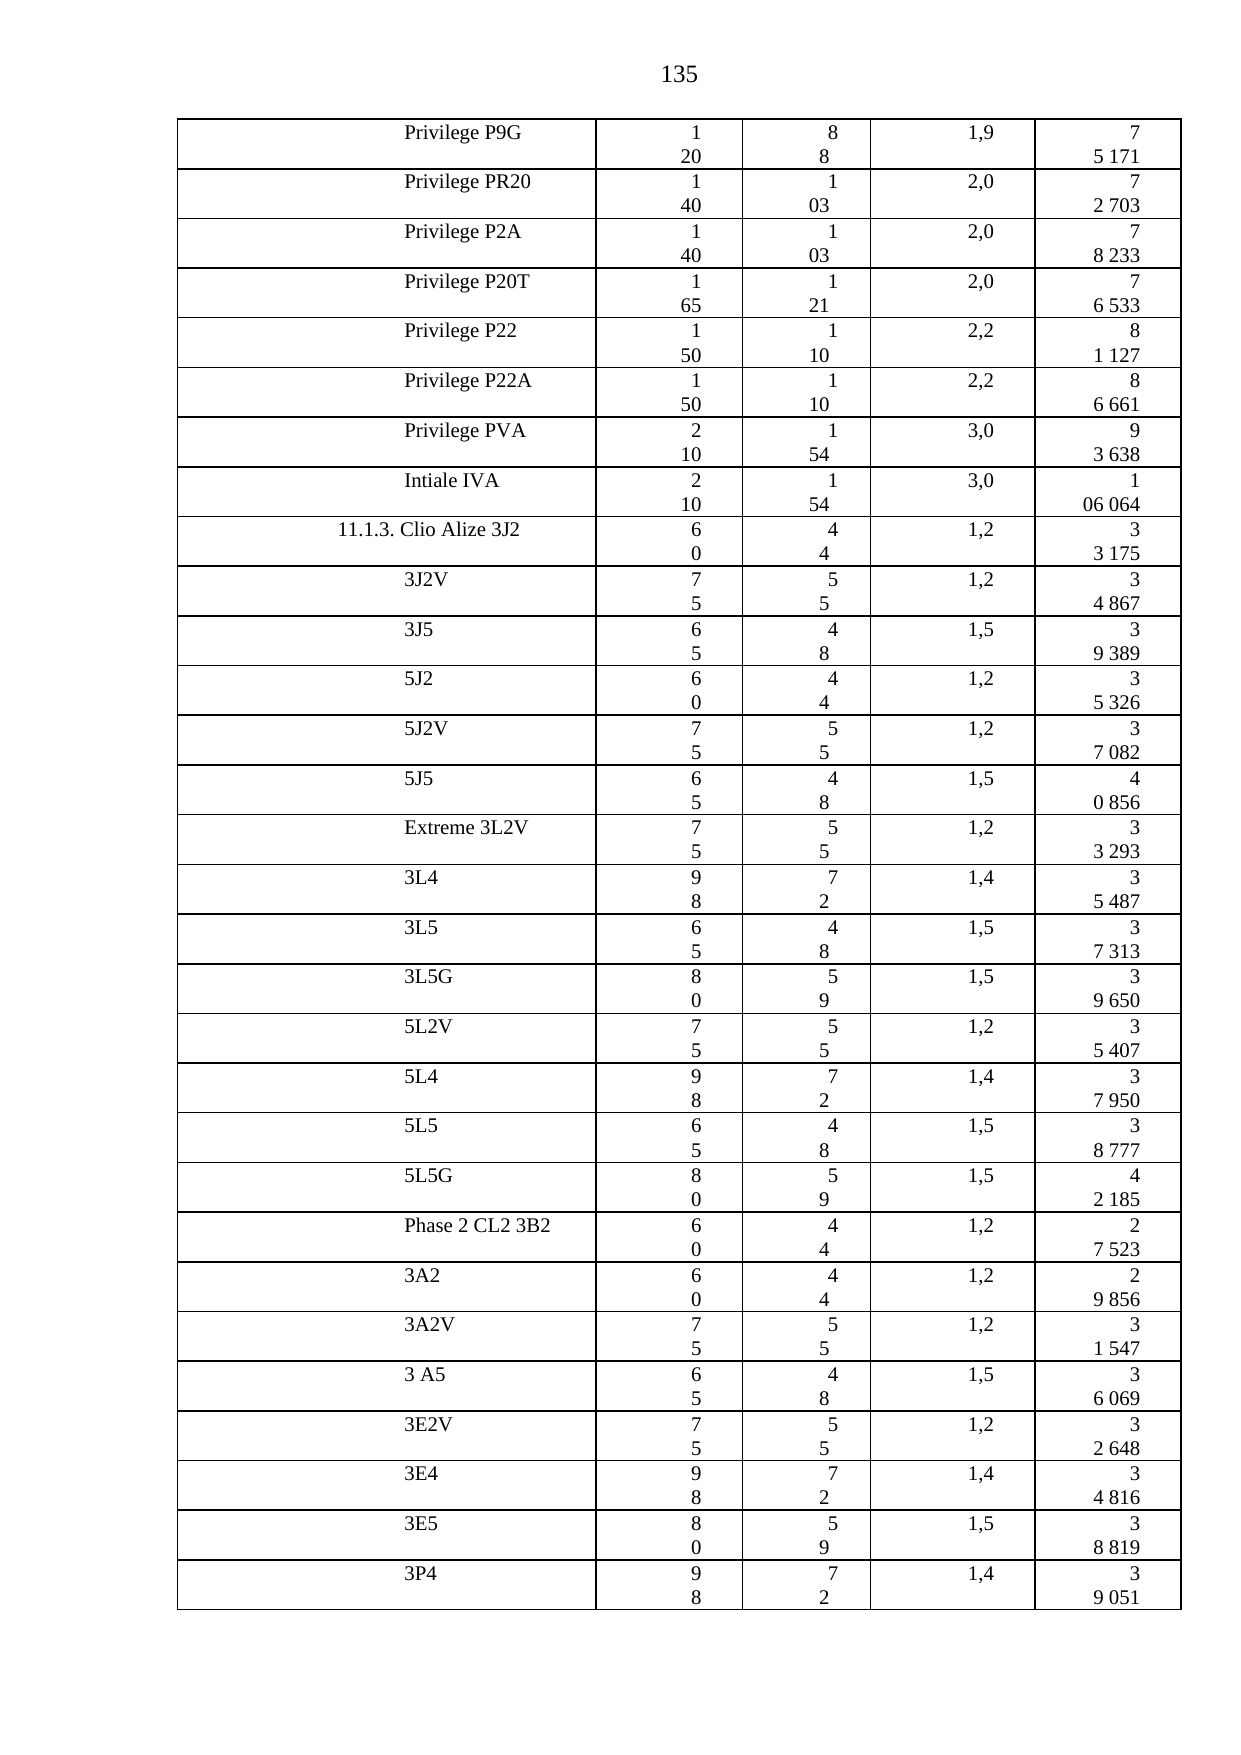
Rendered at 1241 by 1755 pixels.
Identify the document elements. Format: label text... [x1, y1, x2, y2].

table_cell 1,5 [871, 1511, 1034, 1559]
table_cell 5L2V [178, 1014, 595, 1062]
table_cell 110 [743, 368, 870, 416]
table_cell 1,5 [871, 766, 1034, 814]
table_cell 3A2V [178, 1312, 595, 1360]
table_cell Privilege PVA [178, 418, 595, 466]
table_cell 2,0 [871, 170, 1034, 217]
table_cell 27 523 [1036, 1213, 1180, 1261]
table_cell 80 [597, 1163, 742, 1211]
table_cell 35 407 [1036, 1014, 1180, 1062]
table_cell 5J5 [178, 766, 595, 814]
table_cell 1,5 [871, 1362, 1034, 1410]
table_cell 1,4 [871, 1064, 1034, 1112]
table_cell 80 [597, 965, 742, 1012]
table_cell 1,2 [871, 517, 1034, 565]
table_cell 48 [743, 1113, 870, 1162]
table_cell 5L4 [178, 1064, 595, 1112]
table_cell 120 [597, 120, 742, 168]
table_cell 3,0 [871, 418, 1034, 466]
table_cell 1,5 [871, 915, 1034, 963]
table_cell 150 [597, 318, 742, 367]
table_cell 44 [743, 1263, 870, 1311]
table_cell 1,2 [871, 1014, 1034, 1062]
table_cell 2,2 [871, 318, 1034, 367]
table_cell 59 [743, 1511, 870, 1559]
table_cell 81 127 [1036, 318, 1180, 367]
table_cell 59 [743, 1163, 870, 1211]
table_cell 3P4 [178, 1561, 595, 1609]
table_cell 59 [743, 965, 870, 1012]
table_cell 1,2 [871, 1312, 1034, 1360]
table_cell 110 [743, 318, 870, 367]
table_cell 60 [597, 517, 742, 565]
table_cell 154 [743, 468, 870, 516]
table_cell 48 [743, 1362, 870, 1410]
table_cell 1,5 [871, 1113, 1034, 1162]
table_cell 34 816 [1036, 1461, 1180, 1509]
table_cell 55 [743, 1312, 870, 1360]
table_cell 37 313 [1036, 915, 1180, 963]
table_cell 210 [597, 418, 742, 466]
table_cell 106 064 [1036, 468, 1180, 516]
table_cell 1,9 [871, 120, 1034, 168]
table_cell 55 [743, 716, 870, 764]
table_cell 78 233 [1036, 219, 1180, 267]
table_cell 65 [597, 1113, 742, 1162]
table_cell 75 [597, 1014, 742, 1062]
table_cell 3L4 [178, 865, 595, 913]
table_cell 37 082 [1036, 716, 1180, 764]
table_cell 39 051 [1036, 1561, 1180, 1609]
table_cell 93 638 [1036, 418, 1180, 466]
table_cell 31 547 [1036, 1312, 1180, 1360]
table_cell 55 [743, 1014, 870, 1062]
table_cell 5J2V [178, 716, 595, 764]
table_cell 1,2 [871, 1412, 1034, 1460]
table_cell 65 [597, 766, 742, 814]
table_cell 55 [743, 815, 870, 863]
table_cell 1,2 [871, 1263, 1034, 1311]
table_cell 11.1.3. Clio Alize 3J2 [178, 517, 595, 565]
table_cell 2,0 [871, 219, 1034, 267]
table_cell 1,5 [871, 617, 1034, 665]
table_cell 154 [743, 418, 870, 466]
table_cell 5J2 [178, 666, 595, 714]
table_cell 86 661 [1036, 368, 1180, 416]
table_cell 103 [743, 219, 870, 267]
table_cell 65 [597, 915, 742, 963]
table_cell 44 [743, 666, 870, 714]
table_cell 3A2 [178, 1263, 595, 1311]
table_cell 60 [597, 1213, 742, 1261]
table_cell 55 [743, 1412, 870, 1460]
table_cell 75 [597, 567, 742, 615]
table_cell 39 650 [1036, 965, 1180, 1012]
table_cell 44 [743, 517, 870, 565]
table_cell 35 326 [1036, 666, 1180, 714]
table_cell 75 [597, 716, 742, 764]
table_cell 3,0 [871, 468, 1034, 516]
table_cell 5L5 [178, 1113, 595, 1162]
table_cell Privilege P20T [178, 269, 595, 317]
table_cell Phase 2 CL2 3B2 [178, 1213, 595, 1261]
table_cell 3J2V [178, 567, 595, 615]
table_cell 36 069 [1036, 1362, 1180, 1410]
table_cell 2,2 [871, 368, 1034, 416]
table_cell 98 [597, 1561, 742, 1609]
table_cell 72 [743, 1461, 870, 1509]
table_cell 65 [597, 1362, 742, 1410]
table_cell 3L5 [178, 915, 595, 963]
table_cell 38 819 [1036, 1511, 1180, 1559]
table_cell 33 175 [1036, 517, 1180, 565]
table_cell 76 533 [1036, 269, 1180, 317]
table_cell 72 [743, 1064, 870, 1112]
table_cell Privilege P22 [178, 318, 595, 367]
table_cell 3L5G [178, 965, 595, 1012]
table_cell 1,2 [871, 815, 1034, 863]
table_cell 5L5G [178, 1163, 595, 1211]
table_cell Privilege P22A [178, 368, 595, 416]
table_cell 210 [597, 468, 742, 516]
table_cell 2,0 [871, 269, 1034, 317]
table_cell 121 [743, 269, 870, 317]
table_cell 72 [743, 865, 870, 913]
table_cell 39 389 [1036, 617, 1180, 665]
table_cell 3 A5 [178, 1362, 595, 1410]
table_cell 1,5 [871, 965, 1034, 1012]
table_cell Privilege P9G [178, 120, 595, 168]
table_cell 98 [597, 865, 742, 913]
table_cell Privilege P2A [178, 219, 595, 267]
table_cell 1,4 [871, 1561, 1034, 1609]
table_cell 1,2 [871, 666, 1034, 714]
table_cell 98 [597, 1461, 742, 1509]
table_cell 44 [743, 1213, 870, 1261]
table_cell 72 703 [1036, 170, 1180, 217]
table_cell 75 [597, 1412, 742, 1460]
table_cell 3J5 [178, 617, 595, 665]
table_cell 1,2 [871, 567, 1034, 615]
table_cell 33 293 [1036, 815, 1180, 863]
table_cell 140 [597, 170, 742, 217]
table_cell 29 856 [1036, 1263, 1180, 1311]
table_cell Intiale IVA [178, 468, 595, 516]
table_cell 75 [597, 815, 742, 863]
table_cell 48 [743, 617, 870, 665]
table_cell 103 [743, 170, 870, 217]
table_cell 3E2V [178, 1412, 595, 1460]
table_cell 3E4 [178, 1461, 595, 1509]
table_cell 60 [597, 1263, 742, 1311]
table_cell 55 [743, 567, 870, 615]
table_cell 72 [743, 1561, 870, 1609]
table_cell 48 [743, 915, 870, 963]
table_cell 1,4 [871, 1461, 1034, 1509]
table_cell 75 [597, 1312, 742, 1360]
table_cell 35 487 [1036, 865, 1180, 913]
table_cell 1,2 [871, 716, 1034, 764]
table_cell Privilege PR20 [178, 170, 595, 217]
table_cell 65 [597, 617, 742, 665]
table_cell 98 [597, 1064, 742, 1112]
table_cell 140 [597, 219, 742, 267]
table_cell 80 [597, 1511, 742, 1559]
table_cell 165 [597, 269, 742, 317]
table_cell 1,2 [871, 1213, 1034, 1261]
table_cell 48 [743, 766, 870, 814]
table_cell 3E5 [178, 1511, 595, 1559]
table_cell 1,4 [871, 865, 1034, 913]
table_cell 150 [597, 368, 742, 416]
table_cell 60 [597, 666, 742, 714]
table_cell 88 [743, 120, 870, 168]
table_cell 34 867 [1036, 567, 1180, 615]
table_cell 1,5 [871, 1163, 1034, 1211]
table_cell Extreme 3L2V [178, 815, 595, 863]
table_cell 38 777 [1036, 1113, 1180, 1162]
table_cell 75 171 [1036, 120, 1180, 168]
table_cell 32 648 [1036, 1412, 1180, 1460]
table_cell 42 185 [1036, 1163, 1180, 1211]
table_cell 40 856 [1036, 766, 1180, 814]
table_cell 37 950 [1036, 1064, 1180, 1112]
